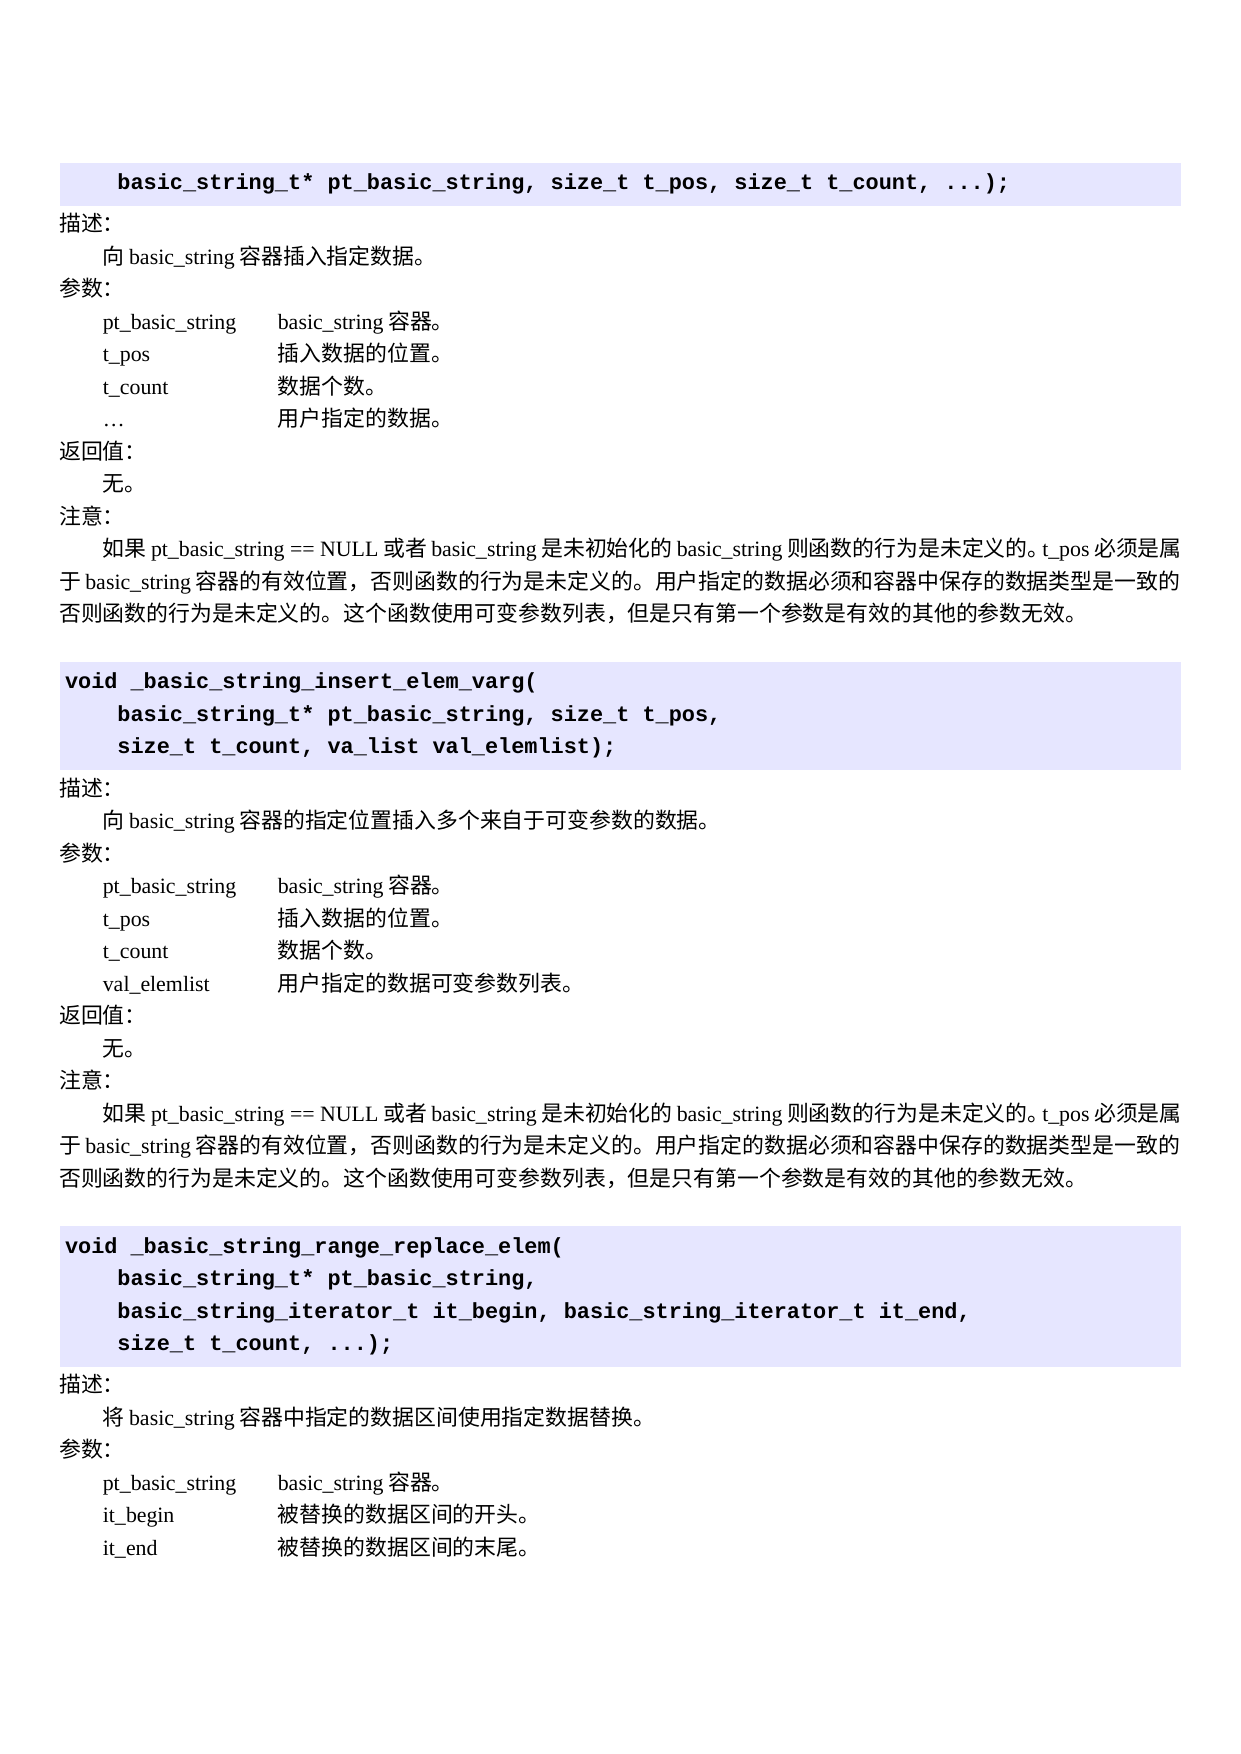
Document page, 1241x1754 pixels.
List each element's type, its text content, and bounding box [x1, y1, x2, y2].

text 如果pt_basic_string == NULL或者basic_string是未初始化的basic_string则函数的行为是未定义的。t_pos必须是属于basic_string容器的有效位置，否则函数的行为是未定义的。用户指定的数据必须和容器中保存的数据类型是一致的否则函数的行为是未定义的。这个函数使用可变参数列表，但是只有第一个参数是有效的其他的参数无效。 [59, 531, 1181, 628]
text 注意： [59, 1063, 1181, 1095]
text it_end 被替换的数据区间的末尾。 [59, 1529, 1181, 1562]
text 将basic_string容器中指定的数据区间使用指定数据替换。 [59, 1399, 1181, 1432]
text t_count 数据个数。 [59, 368, 1181, 401]
text t_pos 插入数据的位置。 [59, 900, 1181, 933]
text 描述： [59, 771, 1181, 803]
text t_pos 插入数据的位置。 [59, 336, 1181, 368]
text 参数： [59, 835, 1181, 868]
text val_elemlist 用户指定的数据可变参数列表。 [59, 965, 1181, 998]
table_header void _basic_string_insert_elem_varg( basic_string_t* pt_basic_string, size_t t_pos, size_t t_count, va_list val_elemlist); [60, 662, 1181, 770]
text 返回值： [59, 433, 1181, 466]
text 无。 [59, 1030, 1181, 1063]
text 向basic_string容器插入指定数据。 [59, 238, 1181, 271]
text 参数： [59, 1432, 1181, 1464]
table_header basic_string_t* pt_basic_string, size_t t_pos, size_t t_count, ...); [60, 163, 1181, 206]
text 参数： [59, 271, 1181, 303]
text 向basic_string容器的指定位置插入多个来自于可变参数的数据。 [59, 803, 1181, 835]
text t_count 数据个数。 [59, 933, 1181, 965]
text 描述： [59, 207, 1181, 238]
text 注意： [59, 498, 1181, 531]
text 返回值： [59, 998, 1181, 1030]
text it_begin 被替换的数据区间的开头。 [59, 1497, 1181, 1529]
text 无。 [59, 466, 1181, 498]
text pt_basic_string basic_string容器。 [59, 868, 1181, 900]
text … 用户指定的数据。 [59, 401, 1181, 433]
text 如果pt_basic_string == NULL或者basic_string是未初始化的basic_string则函数的行为是未定义的。t_pos必须是属于basic_string容器的有效位置，否则函数的行为是未定义的。用户指定的数据必须和容器中保存的数据类型是一致的否则函数的行为是未定义的。这个函数使用可变参数列表，但是只有第一个参数是有效的其他的参数无效。 [59, 1095, 1181, 1193]
text 描述： [59, 1368, 1181, 1399]
text pt_basic_string basic_string容器。 [59, 1464, 1181, 1497]
text pt_basic_string basic_string容器。 [59, 303, 1181, 336]
table_header void _basic_string_range_replace_elem( basic_string_t* pt_basic_string, basic_string_iterator_t it_begin, basic_string_iterator_t it_end, size_t t_count, ...); [60, 1226, 1181, 1367]
